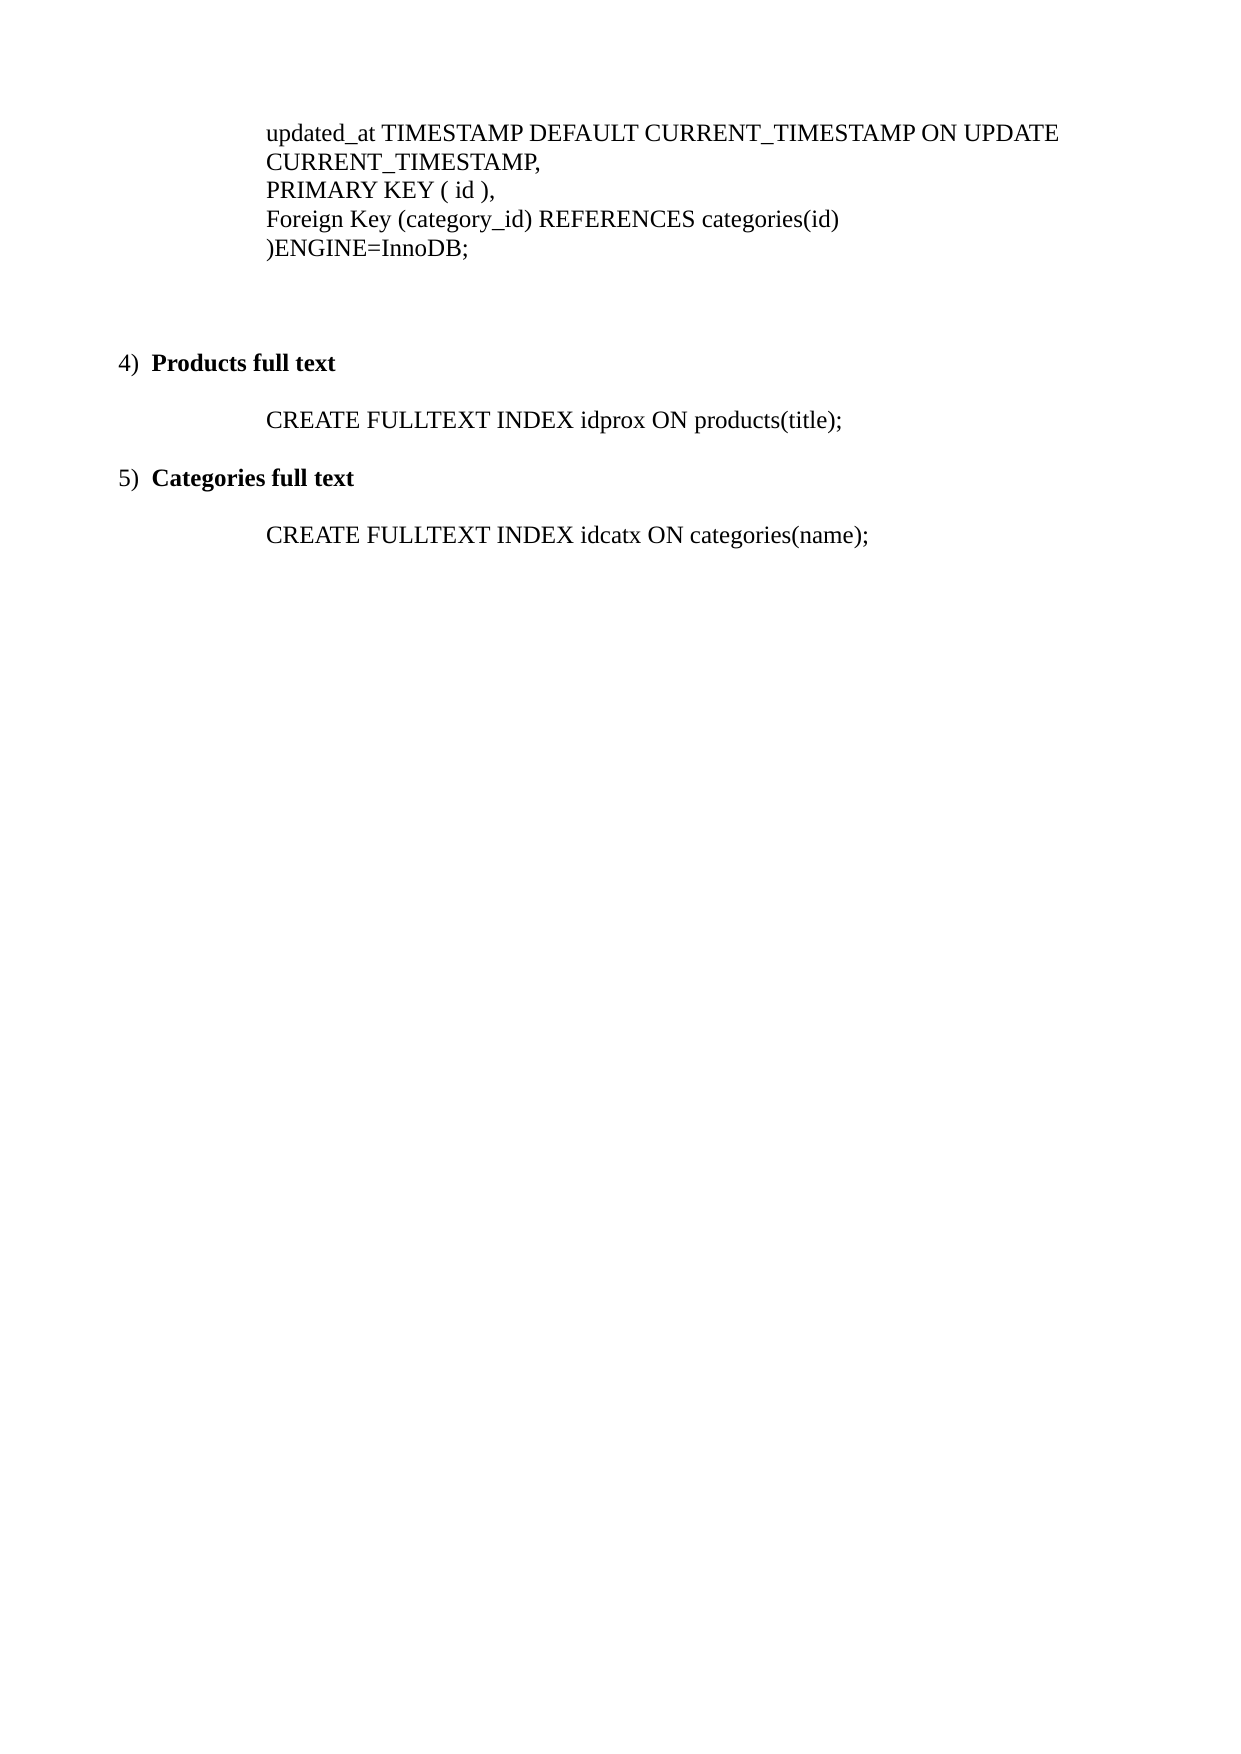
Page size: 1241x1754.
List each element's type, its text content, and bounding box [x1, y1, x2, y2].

text Foreign Key (category_id) REFERENCES categories(id) [118, 204, 1122, 233]
text updated_at TIMESTAMP DEFAULT CURRENT_TIMESTAMP ON UPDATE CURRENT_TIMESTAMP, [118, 118, 1122, 176]
text 4) Products full text [118, 348, 1122, 377]
text )ENGINE=InnoDB; [118, 233, 1122, 262]
text PRIMARY KEY ( id ), [118, 176, 1122, 204]
text CREATE FULLTEXT INDEX idprox ON products(title); [118, 406, 1122, 434]
text 5) Categories full text [118, 463, 1122, 492]
text CREATE FULLTEXT INDEX idcatx ON categories(name); [118, 521, 1122, 549]
